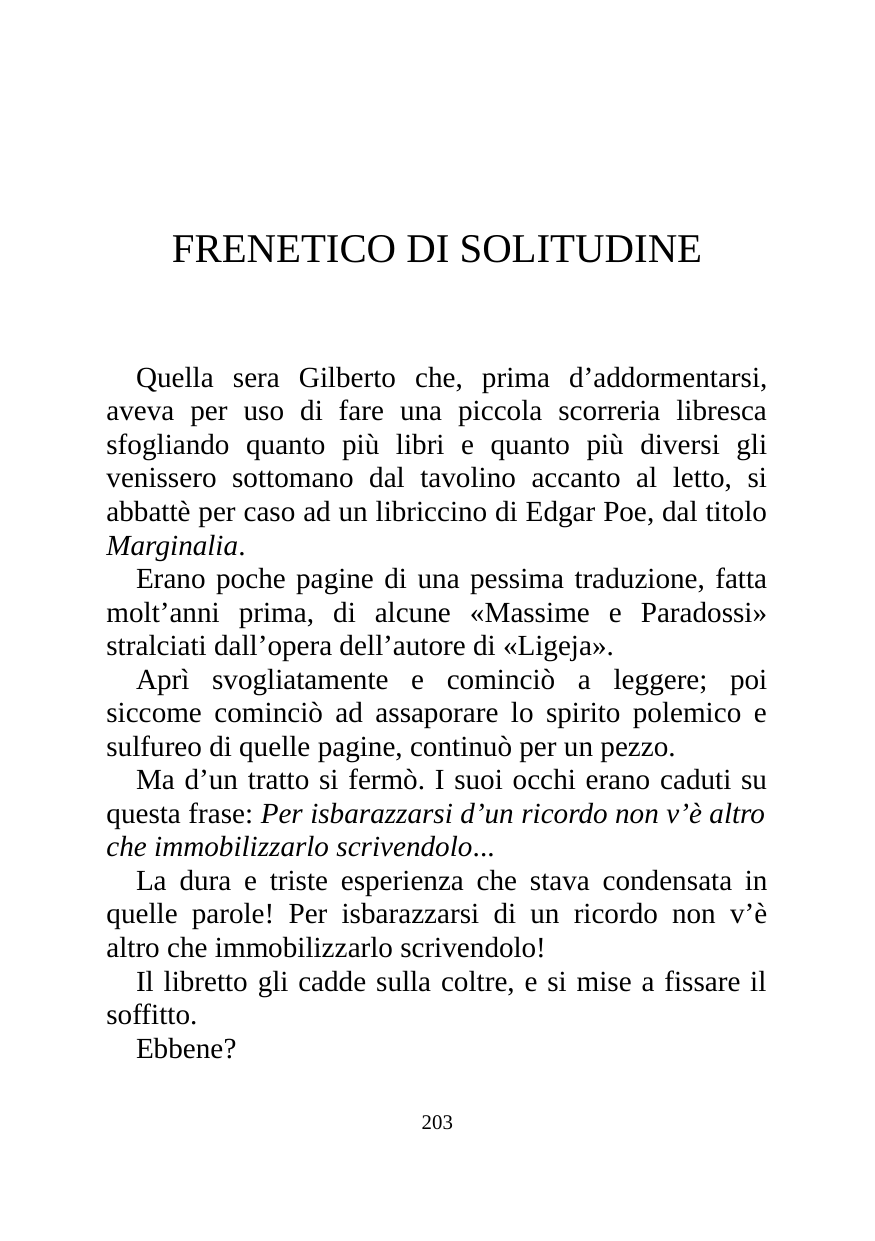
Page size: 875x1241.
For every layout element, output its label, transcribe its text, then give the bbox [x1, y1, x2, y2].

text La dura e triste esperienza che stava condensata in quelle parole! Per isbarazzarsi di un ricordo non v’è altro che immobilizzarlo scrivendolo! [106, 863, 768, 964]
subtitle FRENETICO DI SOLITUDINE [106, 224, 768, 271]
text Quella sera Gilberto che, prima d’addormentarsi, aveva per uso di fare una piccola scorreria libresca sfogliando quanto più libri e quanto più diversi gli venissero sottomano dal tavolino accanto al letto, si abbattè per caso ad un libriccino di Edgar Poe, dal titolo Marginalia. [106, 360, 768, 561]
text Aprì svogliatamente e cominciò a leggere; poi siccome cominciò ad assaporare lo spirito polemico e sulfureo di quelle pagine, continuò per un pezzo. [106, 662, 768, 762]
text Il libretto gli cadde sulla coltre, e si mise a fissare il soffitto. [106, 964, 768, 1031]
text Erano poche pagine di una pessima traduzione, fatta molt’anni prima, di alcune «Massime e Paradossi» stralciati dall’opera dell’autore di «Ligeja». [106, 561, 768, 662]
text Ebbene? [106, 1031, 768, 1064]
text Ma d’un tratto si fermò. I suoi occhi erano caduti su questa frase: Per isbarazzarsi d’un ricordo non v’è altro che immobilizzarlo scrivendolo... [106, 762, 768, 863]
